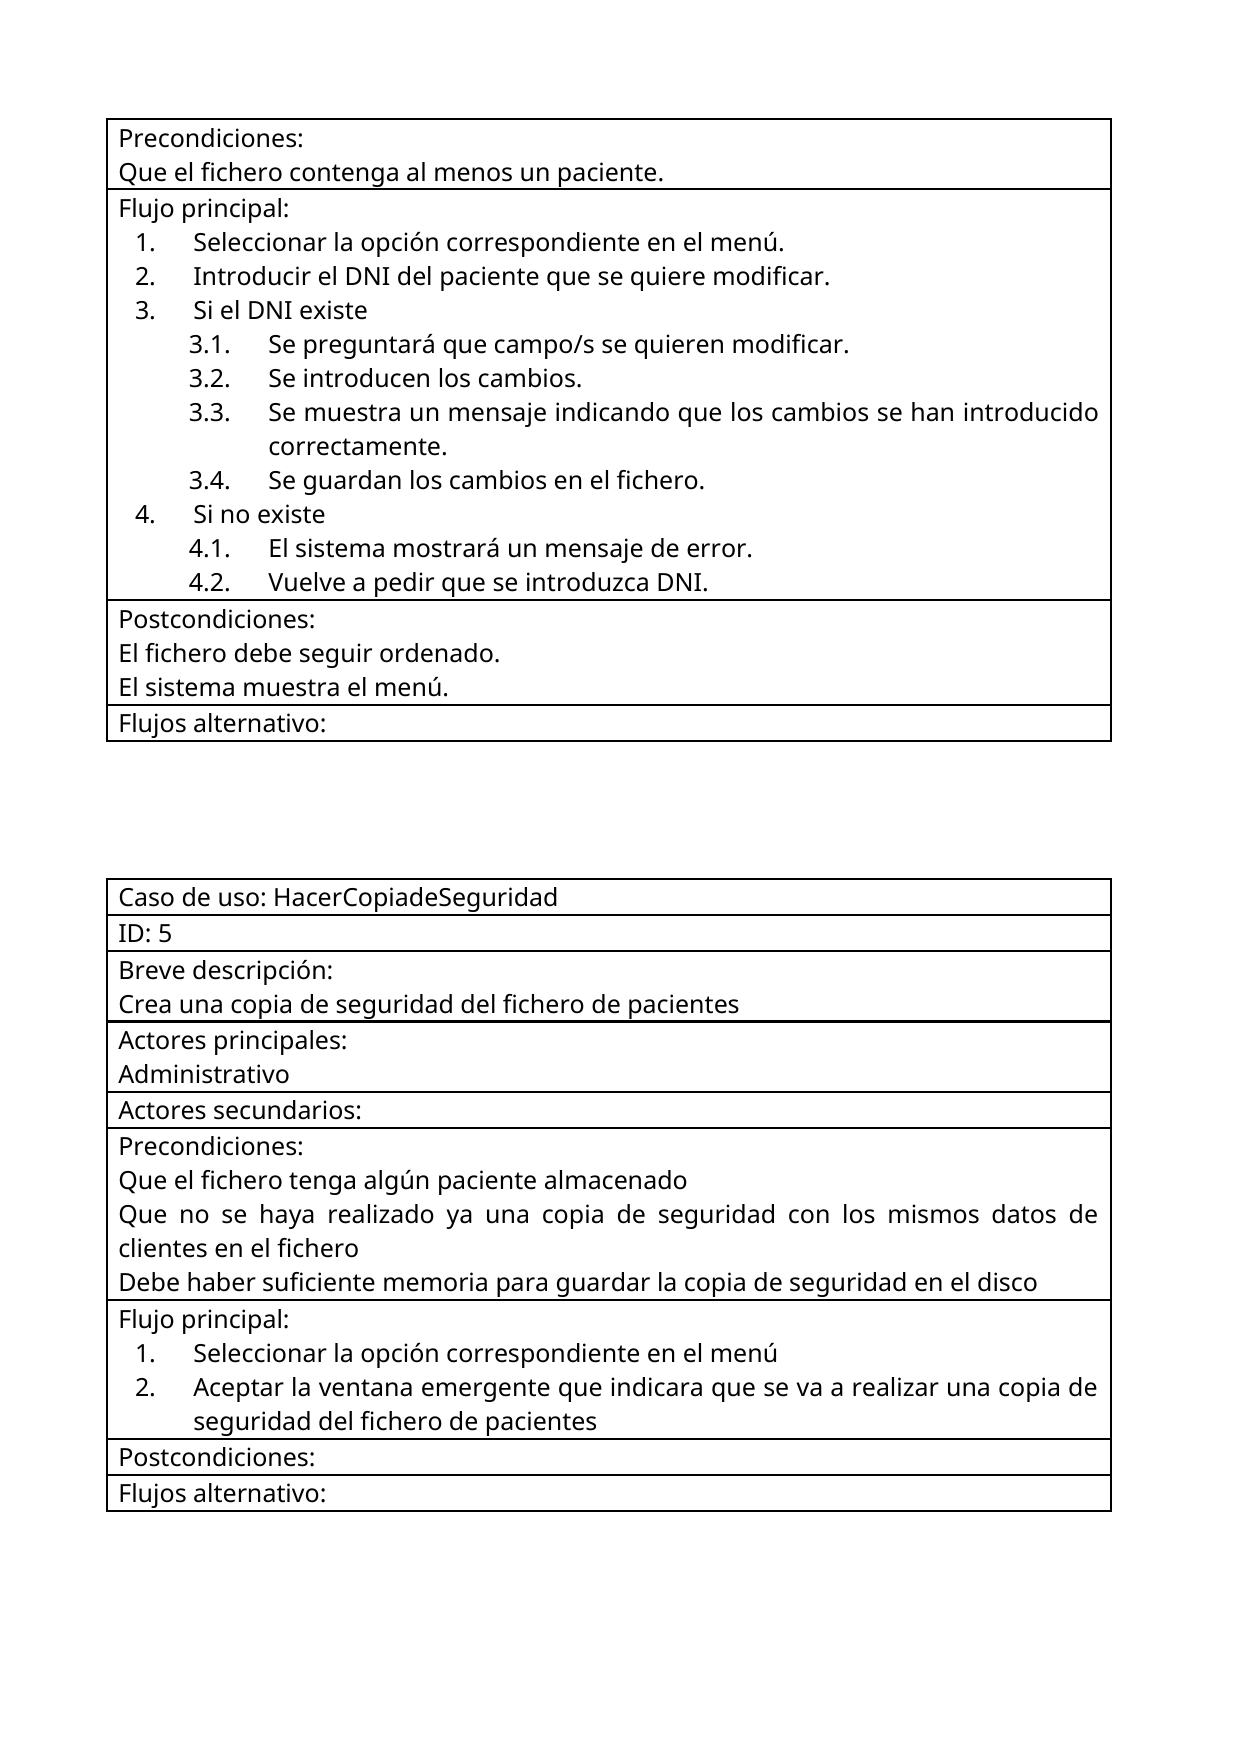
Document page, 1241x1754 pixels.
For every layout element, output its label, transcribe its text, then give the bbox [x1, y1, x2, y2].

table_cell Precondiciones: Que el fichero contenga al menos un paciente. [108, 120, 1110, 188]
table_cell Actores secundarios: [108, 1093, 1110, 1127]
table_cell Breve descripción: Crea una copia de seguridad del fichero de pacientes [108, 952, 1110, 1020]
table_cell Flujos alternativo: [108, 1476, 1110, 1510]
table_cell Actores principales: Administrativo [108, 1023, 1110, 1091]
table_cell Postcondiciones: El fichero debe seguir ordenado. El sistema muestra el menú. [108, 601, 1110, 703]
table_cell ID: 5 [108, 916, 1110, 950]
table_header Caso de uso: HacerCopiadeSeguridad [108, 880, 1110, 914]
table_cell Flujo principal: Seleccionar la opción correspondiente en el menú. Introducir el DNI del paciente que se quiere modificar. Si el DNI existe Se preguntará que campo/s se quieren modificar. Se introducen los cambios. Se muestra un mensaje indicando que los cambios se han introducido correctamente. Se guardan los cambios en el fichero. Si no existe El sistema mostrará un mensaje de error. Vuelve a pedir que se introduzca DNI. [108, 190, 1110, 599]
table_cell Flujos alternativo: [108, 706, 1110, 739]
table_cell Postcondiciones: [108, 1440, 1110, 1474]
table_cell Flujo principal: Seleccionar la opción correspondiente en el menú Aceptar la ventana emergente que indicara que se va a realizar una copia de seguridad del fichero de pacientes [108, 1301, 1110, 1437]
table_cell Precondiciones: Que el fichero tenga algún paciente almacenado Que no se haya realizado ya una copia de seguridad con los mismos datos de clientes en el fichero Debe haber suficiente memoria para guardar la copia de seguridad en el disco [108, 1129, 1110, 1299]
